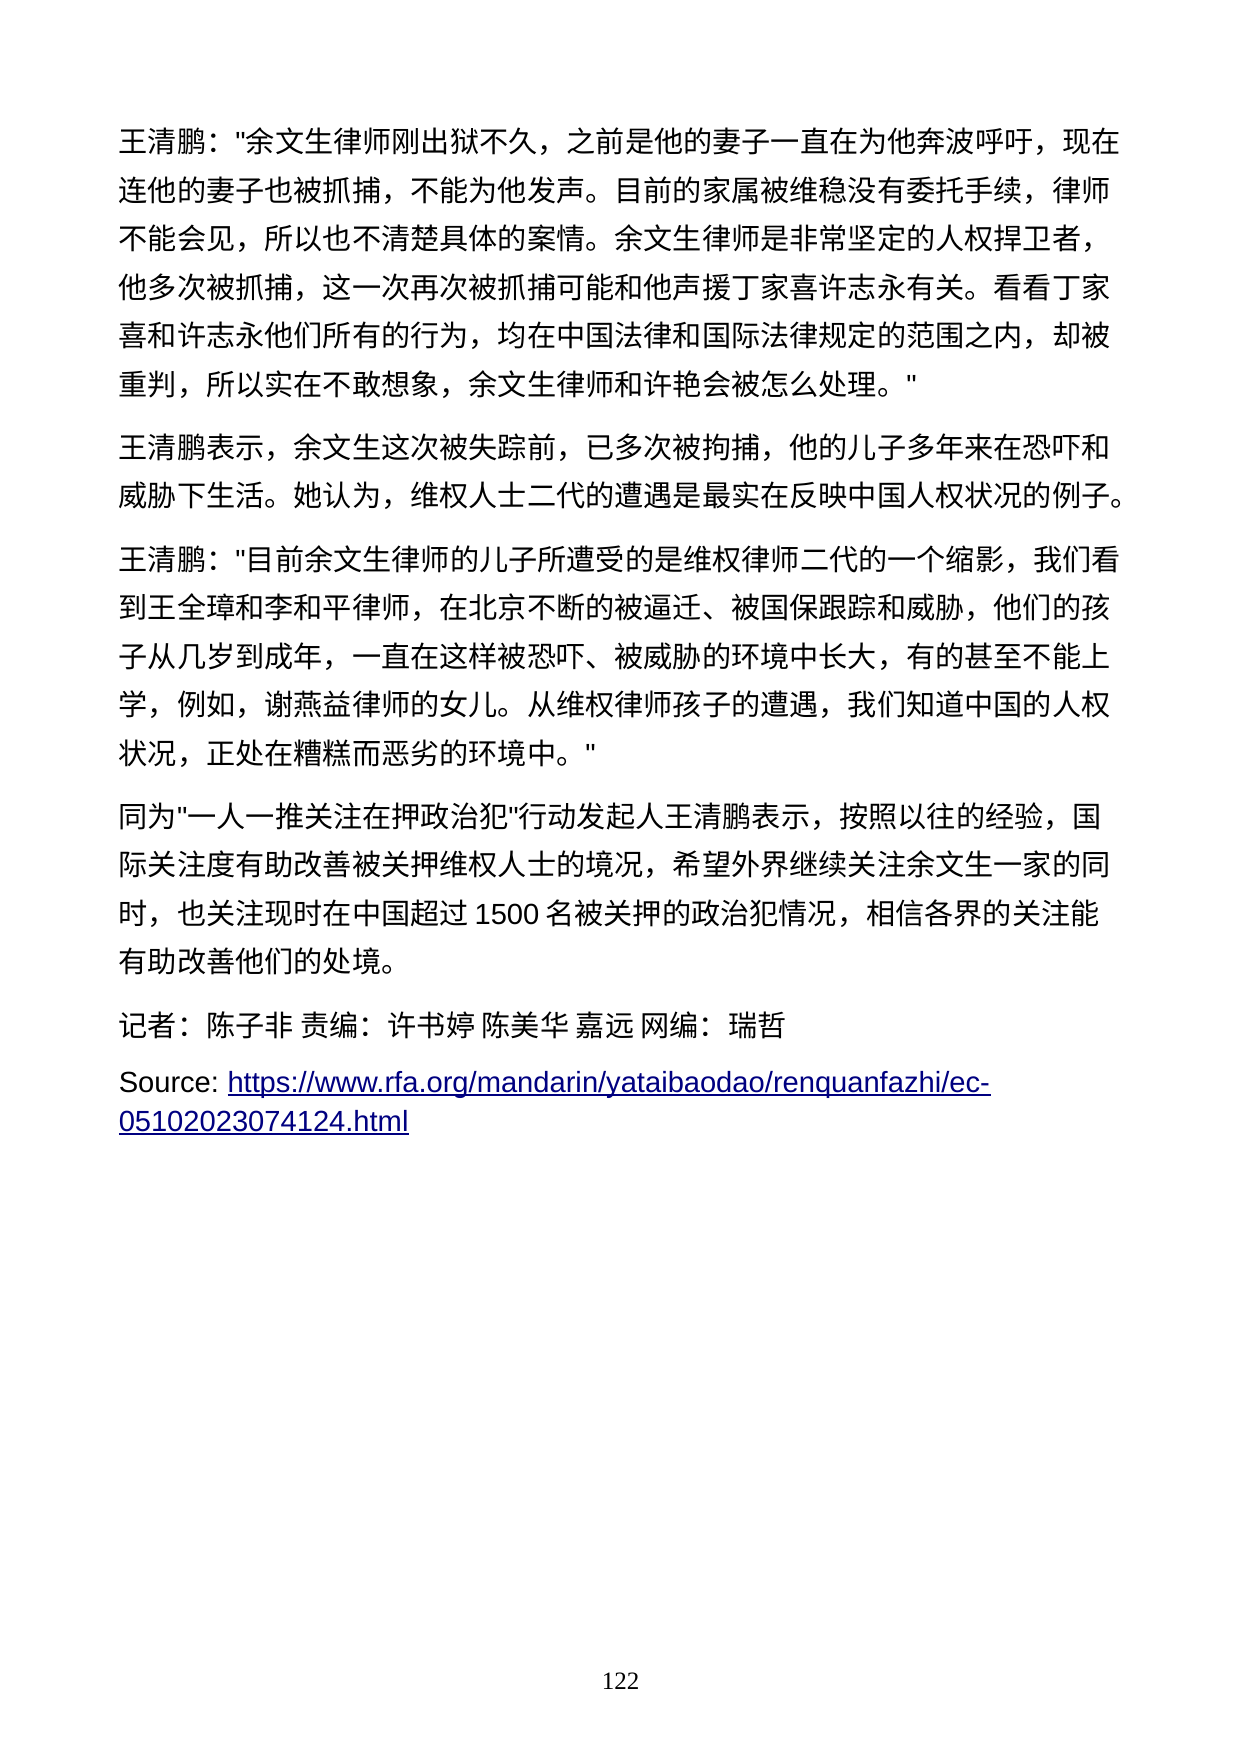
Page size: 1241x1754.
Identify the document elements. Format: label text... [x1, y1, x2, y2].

text 同为"一人一推关注在押政治犯"行动发起人王清鹏表示，按照以往的经验，国际关注度有助改善被关押维权人士的境况，希望外界继续关注余文生一家的同时，也关注现时在中国超过1500名被关押的政治犯情况，相信各界的关注能有助改善他们的处境。 [118, 793, 1122, 981]
text 王清鹏："目前余文生律师的儿子所遭受的是维权律师二代的一个缩影，我们看到王全璋和李和平律师，在北京不断的被逼迁、被国保跟踪和威胁，他们的孩子从几岁到成年，一直在这样被恐吓、被威胁的环境中长大，有的甚至不能上学，例如，谢燕益律师的女儿。从维权律师孩子的遭遇，我们知道中国的人权状况，正处在糟糕而恶劣的环境中。" [118, 536, 1122, 772]
text 王清鹏："余文生律师刚出狱不久，之前是他的妻子一直在为他奔波呼吁，现在连他的妻子也被抓捕，不能为他发声。目前的家属被维稳没有委托手续，律师不能会见，所以也不清楚具体的案情。余文生律师是非常坚定的人权捍卫者，他多次被抓捕，这一次再次被抓捕可能和他声援丁家喜许志永有关。看看丁家喜和许志永他们所有的行为，均在中国法律和国际法律规定的范围之内，却被重判，所以实在不敢想象，余文生律师和许艳会被怎么处理。" [118, 118, 1122, 403]
text 王清鹏表示，余文生这次被失踪前，已多次被拘捕，他的儿子多年来在恐吓和威胁下生活。她认为，维权人士二代的遭遇是最实在反映中国人权状况的例子。 [118, 424, 1122, 515]
text Source: https://www.rfa.org/mandarin/yataibaodao/renquanfazhi/ec-05102023074124.html [118, 1065, 1122, 1137]
text 记者：陈子非 责编：许书婷 陈美华 嘉远 网编：瑞哲 [118, 1002, 1122, 1044]
